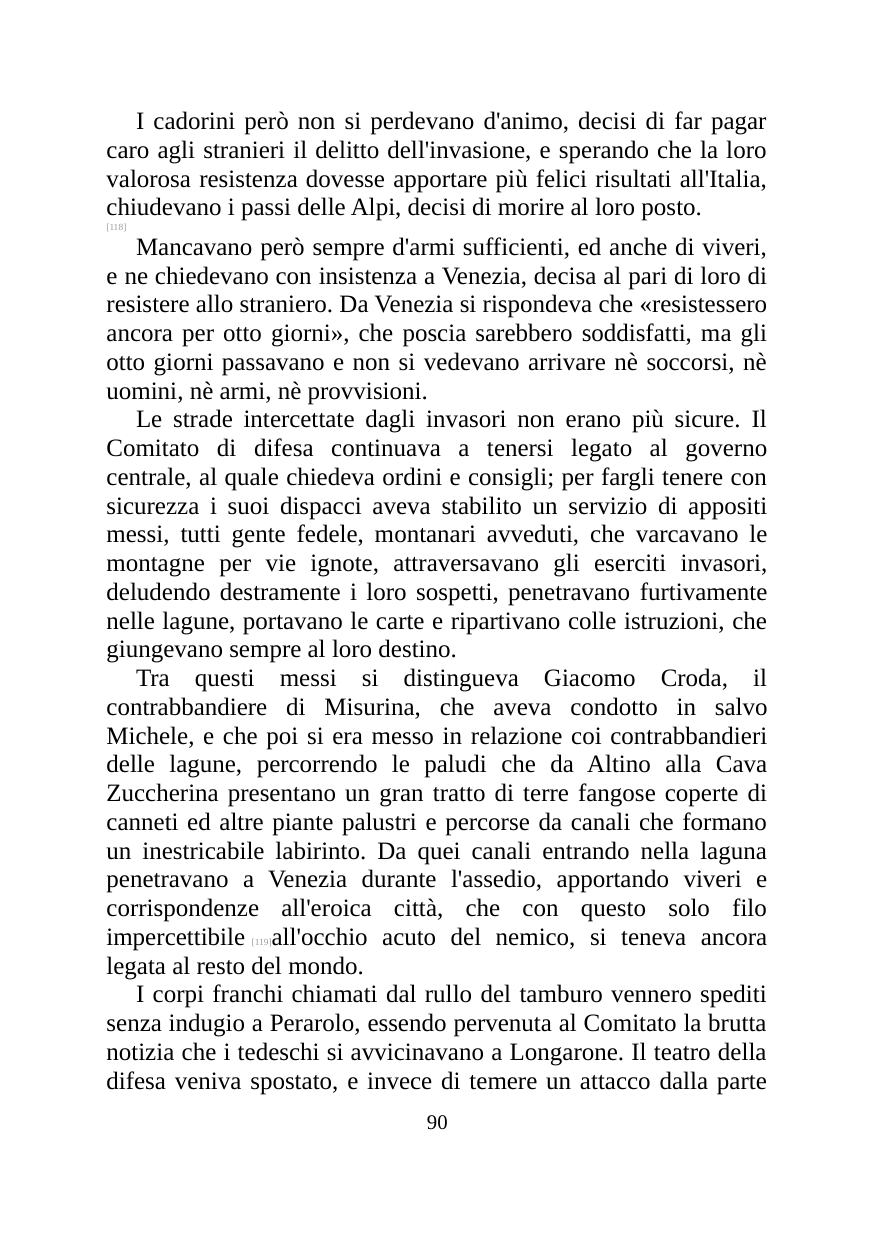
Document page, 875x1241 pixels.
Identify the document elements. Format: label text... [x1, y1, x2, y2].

text I corpi franchi chiamati dal rullo del tamburo vennero spediti senza indugio a Perarolo, essendo pervenuta al Comitato la brutta notizia che i tedeschi si avvicinavano a Longarone. Il teatro della difesa veniva spostato, e invece di temere un attacco dalla parte [106, 979, 768, 1094]
text Tra questi messi si distingueva Giacomo Croda, il contrabbandiere di Misurina, che aveva condotto in salvo Michele, e che poi si era messo in relazione coi contrabbandieri delle lagune, percorrendo le paludi che da Altino alla Cava Zuccherina presentano un gran tratto di terre fangose coperte di canneti ed altre piante palustri e percorse da canali che formano un inestricabile labirinto. Da quei canali entrando nella laguna penetravano a Venezia durante l'assedio, apportando viveri e corrispondenze all'eroica città, che con questo solo filo impercettibile [119]all'occhio acuto del nemico, si teneva ancora legata al resto del mondo. [106, 663, 768, 979]
text I cadorini però non si perdevano d'animo, decisi di far pagar caro agli stranieri il delitto dell'invasione, e sperando che la loro valorosa resistenza dovesse apportare più felici risultati all'Italia, chiudevano i passi delle Alpi, decisi di morire al loro posto. [106, 106, 768, 221]
text [118] [106, 221, 768, 232]
text Mancavano però sempre d'armi sufficienti, ed anche di viveri, e ne chiedevano con insistenza a Venezia, decisa al pari di loro di resistere allo straniero. Da Venezia si rispondeva che «resistessero ancora per otto giorni», che poscia sarebbero soddisfatti, ma gli otto giorni passavano e non si vedevano arrivare nè soccorsi, nè uomini, nè armi, nè provvisioni. [106, 232, 768, 404]
text Le strade intercettate dagli invasori non erano più sicure. Il Comitato di difesa continuava a tenersi legato al governo centrale, al quale chiedeva ordini e consigli; per fargli tenere con sicurezza i suoi dispacci aveva stabilito un servizio di appositi messi, tutti gente fedele, montanari avveduti, che varcavano le montagne per vie ignote, attraversavano gli eserciti invasori, deludendo destramente i loro sospetti, penetravano furtivamente nelle lagune, portavano le carte e ripartivano colle istruzioni, che giungevano sempre al loro destino. [106, 404, 768, 663]
